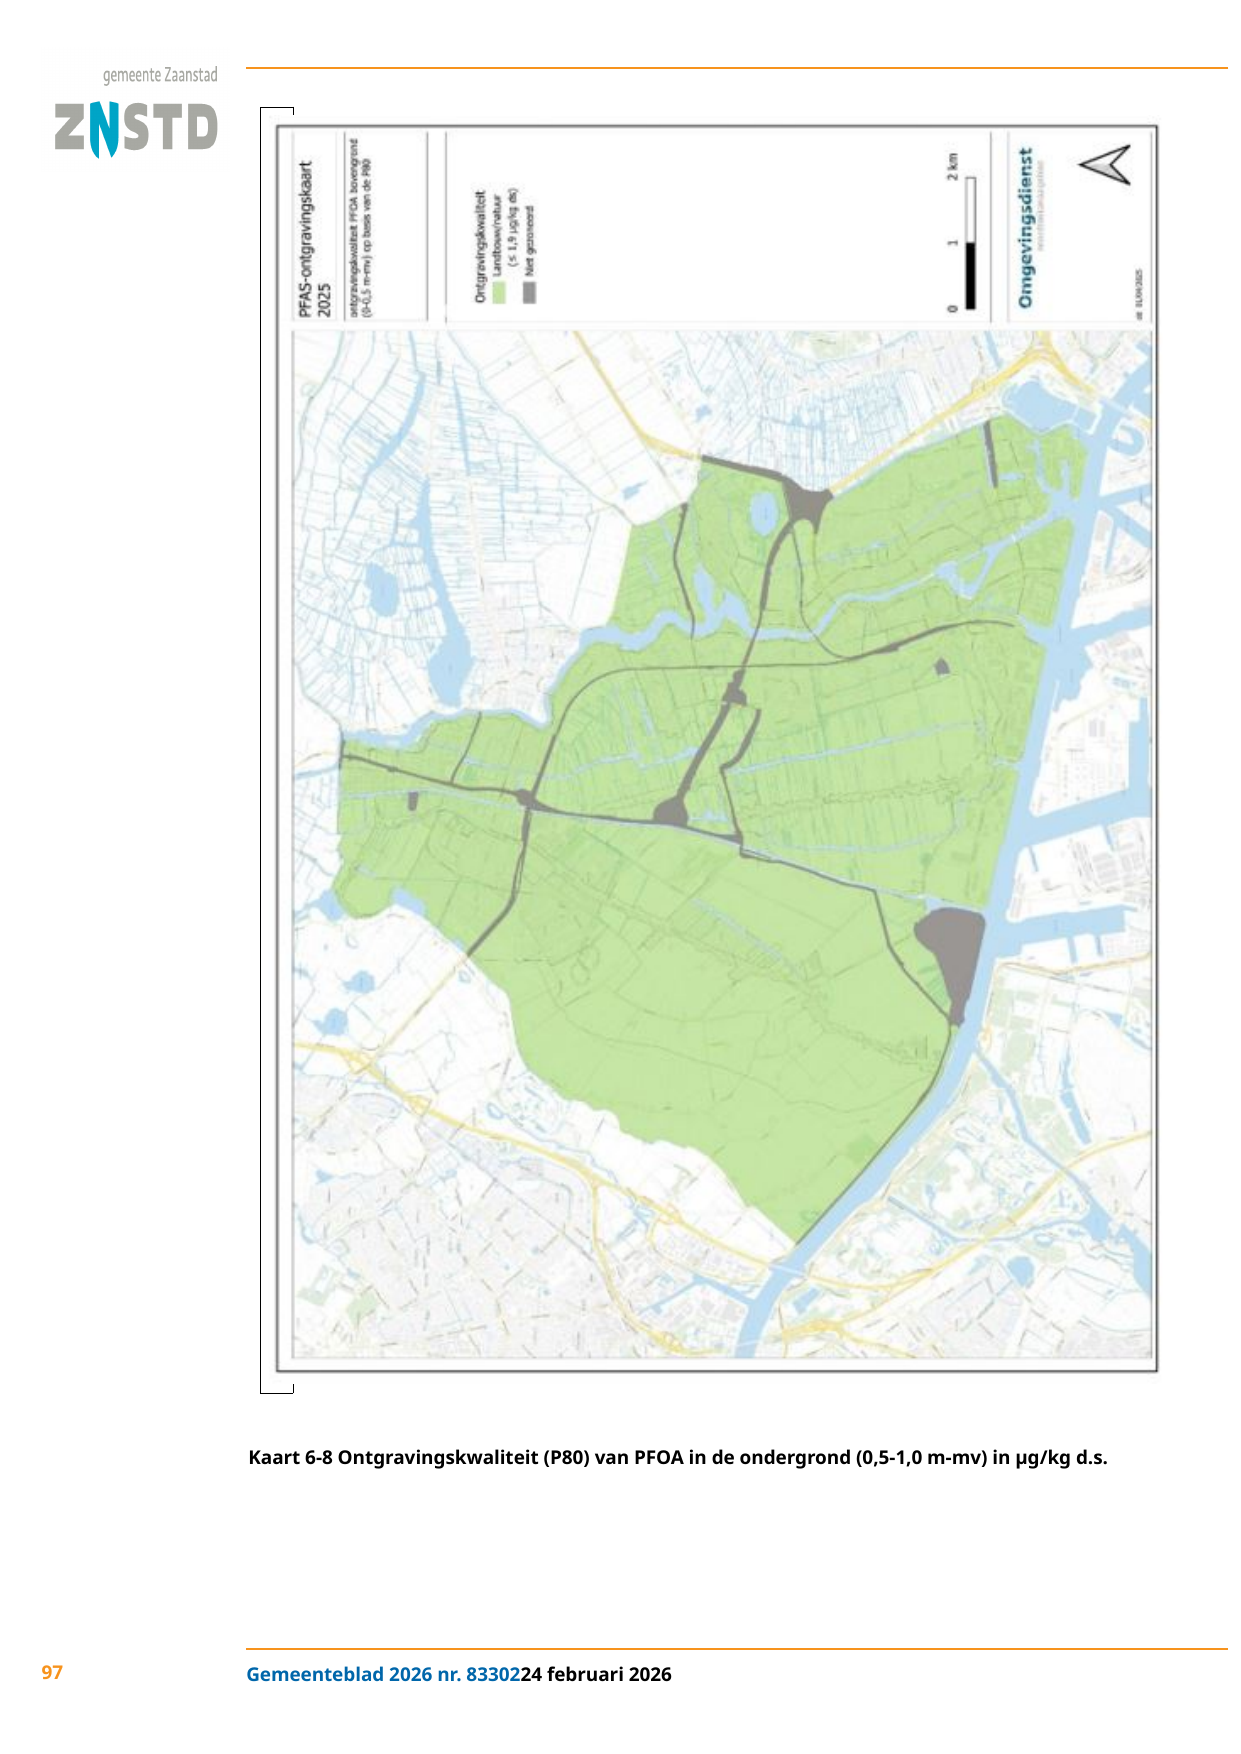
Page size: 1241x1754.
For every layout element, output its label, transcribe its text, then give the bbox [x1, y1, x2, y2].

picture [268, 115, 1173, 1384]
picture [41, 47, 231, 172]
text Kaart 6-8 Ontgravingskwaliteit (P80) van PFOA in de ondergrond (0,5-1,0 m-mv) in µg/kg d.s. [248, 1444, 1152, 1470]
